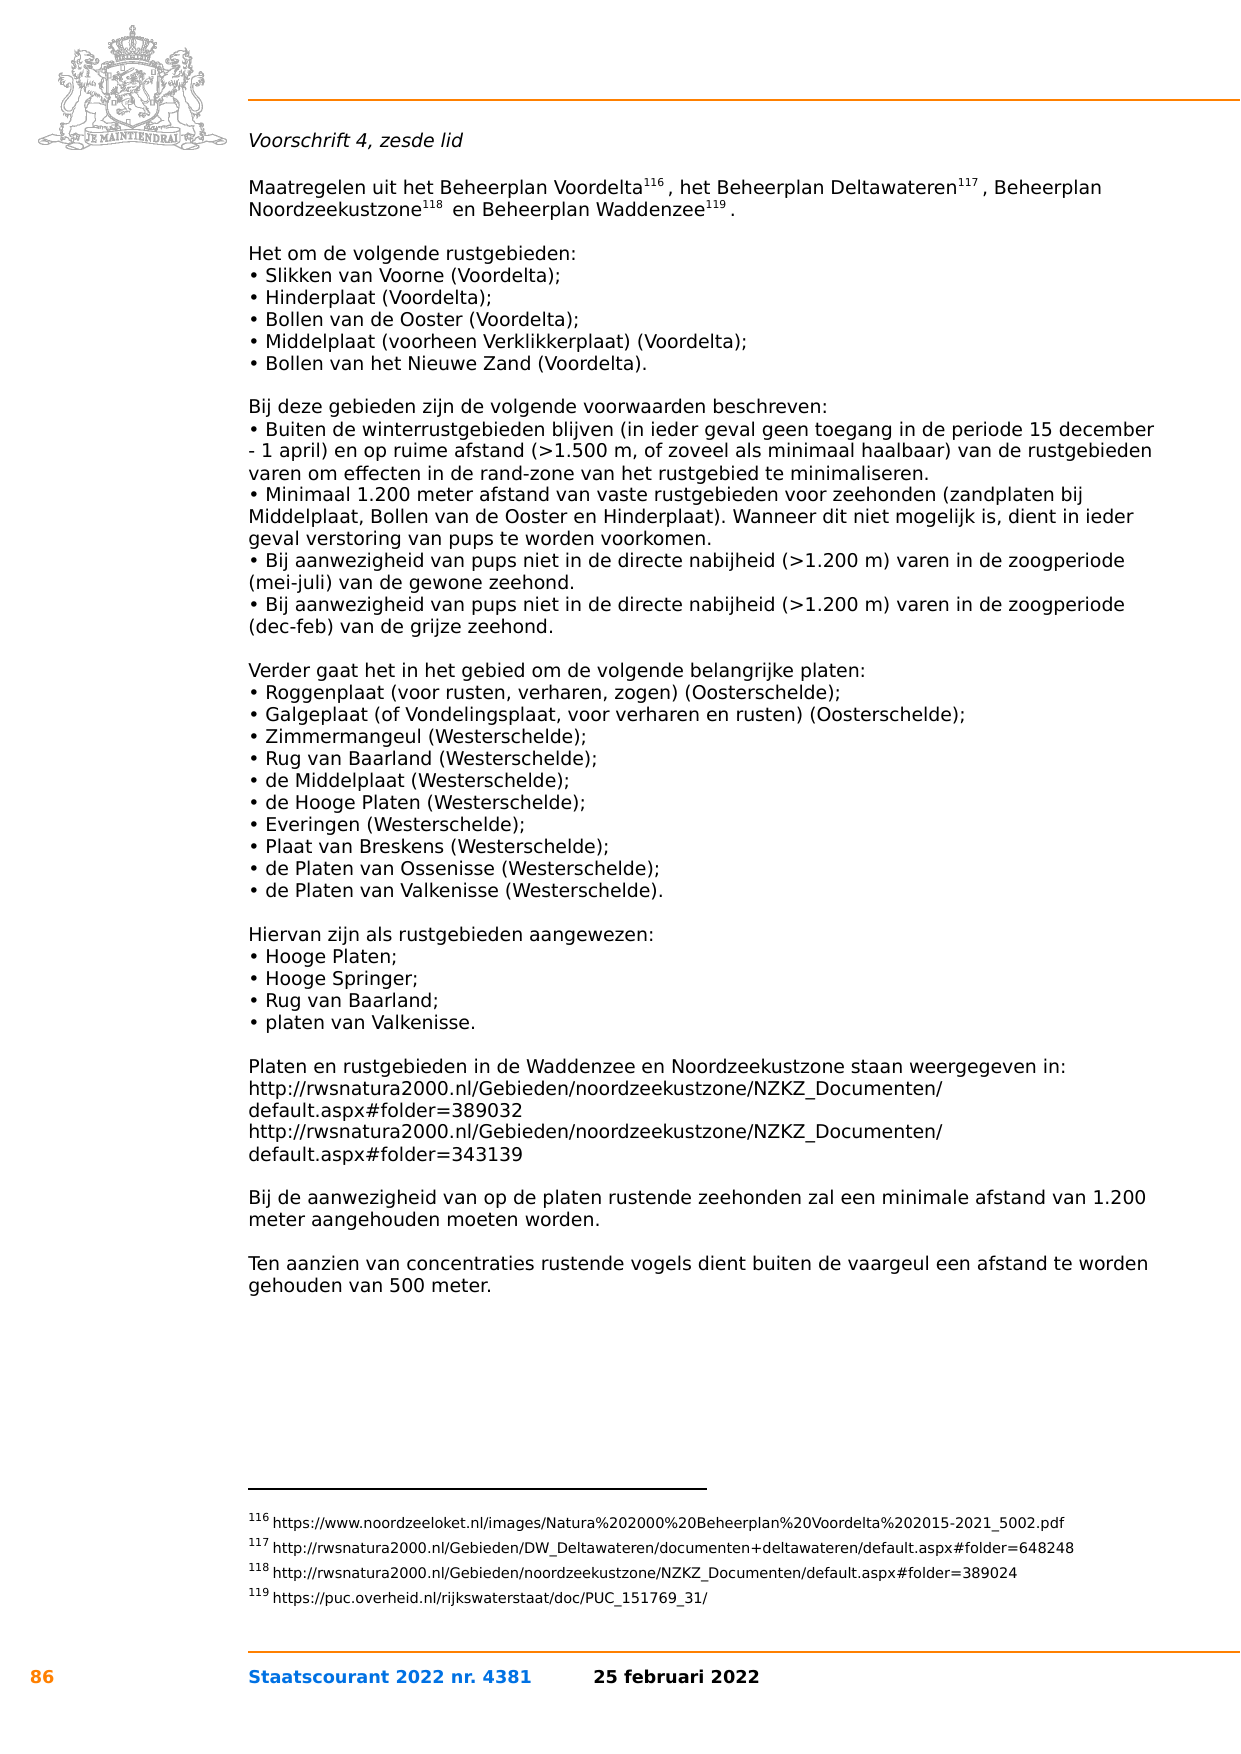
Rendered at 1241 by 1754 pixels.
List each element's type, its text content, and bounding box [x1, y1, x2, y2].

text • Buiten de winterrustgebieden blijven (in ieder geval geen toegang in de periode 15 december - 1 april) en op ruime afstand (>1.500 m, of zoveel als minimaal haalbaar) van de rustgebieden varen om effecten in de rand-zone van het rustgebied te minimaliseren. [248, 418, 1163, 484]
picture [38, 25, 227, 150]
text Maatregelen uit het Beheerplan Voordelta, het Beheerplan Deltawateren, Beheerplan Noordzeekustzone en Beheerplan Waddenzee. [248, 177, 1163, 221]
text https://puc.overheid.nl/rijkswaterstaat/doc/PUC_151769_31/ [248, 1586, 1163, 1608]
text • Bollen van de Ooster (Voordelta); [248, 309, 1163, 331]
text • Rug van Baarland; [248, 990, 1163, 1012]
text http://rwsnatura2000.nl/Gebieden/noordzeekustzone/NZKZ_Documenten/default.aspx#folder=389024 [248, 1561, 1163, 1583]
text • Slikken van Voorne (Voordelta); [248, 265, 1163, 287]
text • Minimaal 1.200 meter afstand van vaste rustgebieden voor zeehonden (zandplaten bij Middelplaat, Bollen van de Ooster en Hinderplaat). Wanneer dit niet mogelijk is, dient in ieder geval verstoring van pups te worden voorkomen. [248, 484, 1163, 550]
text • Everingen (Westerschelde); [248, 814, 1163, 836]
text • Bij aanwezigheid van pups niet in de directe nabijheid (>1.200 m) varen in de zoogperiode (mei-juli) van de gewone zeehond. [248, 550, 1163, 594]
text • platen van Valkenisse. [248, 1012, 1163, 1034]
text Hiervan zijn als rustgebieden aangewezen: [248, 924, 1163, 946]
subtitle Voorschrift 4, zesde lid [248, 130, 1163, 152]
text • Rug van Baarland (Westerschelde); [248, 748, 1163, 770]
text http://rwsnatura2000.nl/Gebieden/noordzeekustzone/NZKZ_Documenten/default.aspx#folder=343139 [248, 1121, 1163, 1165]
text • de Middelplaat (Westerschelde); [248, 770, 1163, 792]
text • Galgeplaat (of Vondelingsplaat, voor verharen en rusten) (Oosterschelde); [248, 704, 1163, 726]
text • Hooge Springer; [248, 968, 1163, 990]
text http://rwsnatura2000.nl/Gebieden/DW_Deltawateren/documenten+deltawateren/default.aspx#folder=648248 [248, 1536, 1163, 1558]
text • Hinderplaat (Voordelta); [248, 287, 1163, 309]
text • Zimmermangeul (Westerschelde); [248, 726, 1163, 748]
text Verder gaat het in het gebied om de volgende belangrijke platen: [248, 660, 1163, 682]
text Ten aanzien van concentraties rustende vogels dient buiten de vaargeul een afstand te worden gehouden van 500 meter. [248, 1253, 1163, 1297]
text http://rwsnatura2000.nl/Gebieden/noordzeekustzone/NZKZ_Documenten/default.aspx#folder=389032 [248, 1077, 1163, 1121]
text • Bollen van het Nieuwe Zand (Voordelta). [248, 353, 1163, 374]
text https://www.noordzeeloket.nl/images/Natura%202000%20Beheerplan%20Voordelta%202015-2021_5002.pdf [248, 1511, 1163, 1533]
text Platen en rustgebieden in de Waddenzee en Noordzeekustzone staan weergegeven in: [248, 1056, 1163, 1077]
text • Roggenplaat (voor rusten, verharen, zogen) (Oosterschelde); [248, 682, 1163, 704]
text • Hooge Platen; [248, 946, 1163, 968]
text Bij deze gebieden zijn de volgende voorwaarden beschreven: [248, 396, 1163, 418]
text • de Platen van Valkenisse (Westerschelde). [248, 880, 1163, 902]
text • Bij aanwezigheid van pups niet in de directe nabijheid (>1.200 m) varen in de zoogperiode (dec-feb) van de grijze zeehond. [248, 594, 1163, 638]
text Het om de volgende rustgebieden: [248, 243, 1163, 265]
text • de Platen van Ossenisse (Westerschelde); [248, 858, 1163, 880]
text • Plaat van Breskens (Westerschelde); [248, 836, 1163, 858]
text • de Hooge Platen (Westerschelde); [248, 792, 1163, 814]
text Bij de aanwezigheid van op de platen rustende zeehonden zal een minimale afstand van 1.200 meter aangehouden moeten worden. [248, 1187, 1163, 1231]
text • Middelplaat (voorheen Verklikkerplaat) (Voordelta); [248, 331, 1163, 353]
